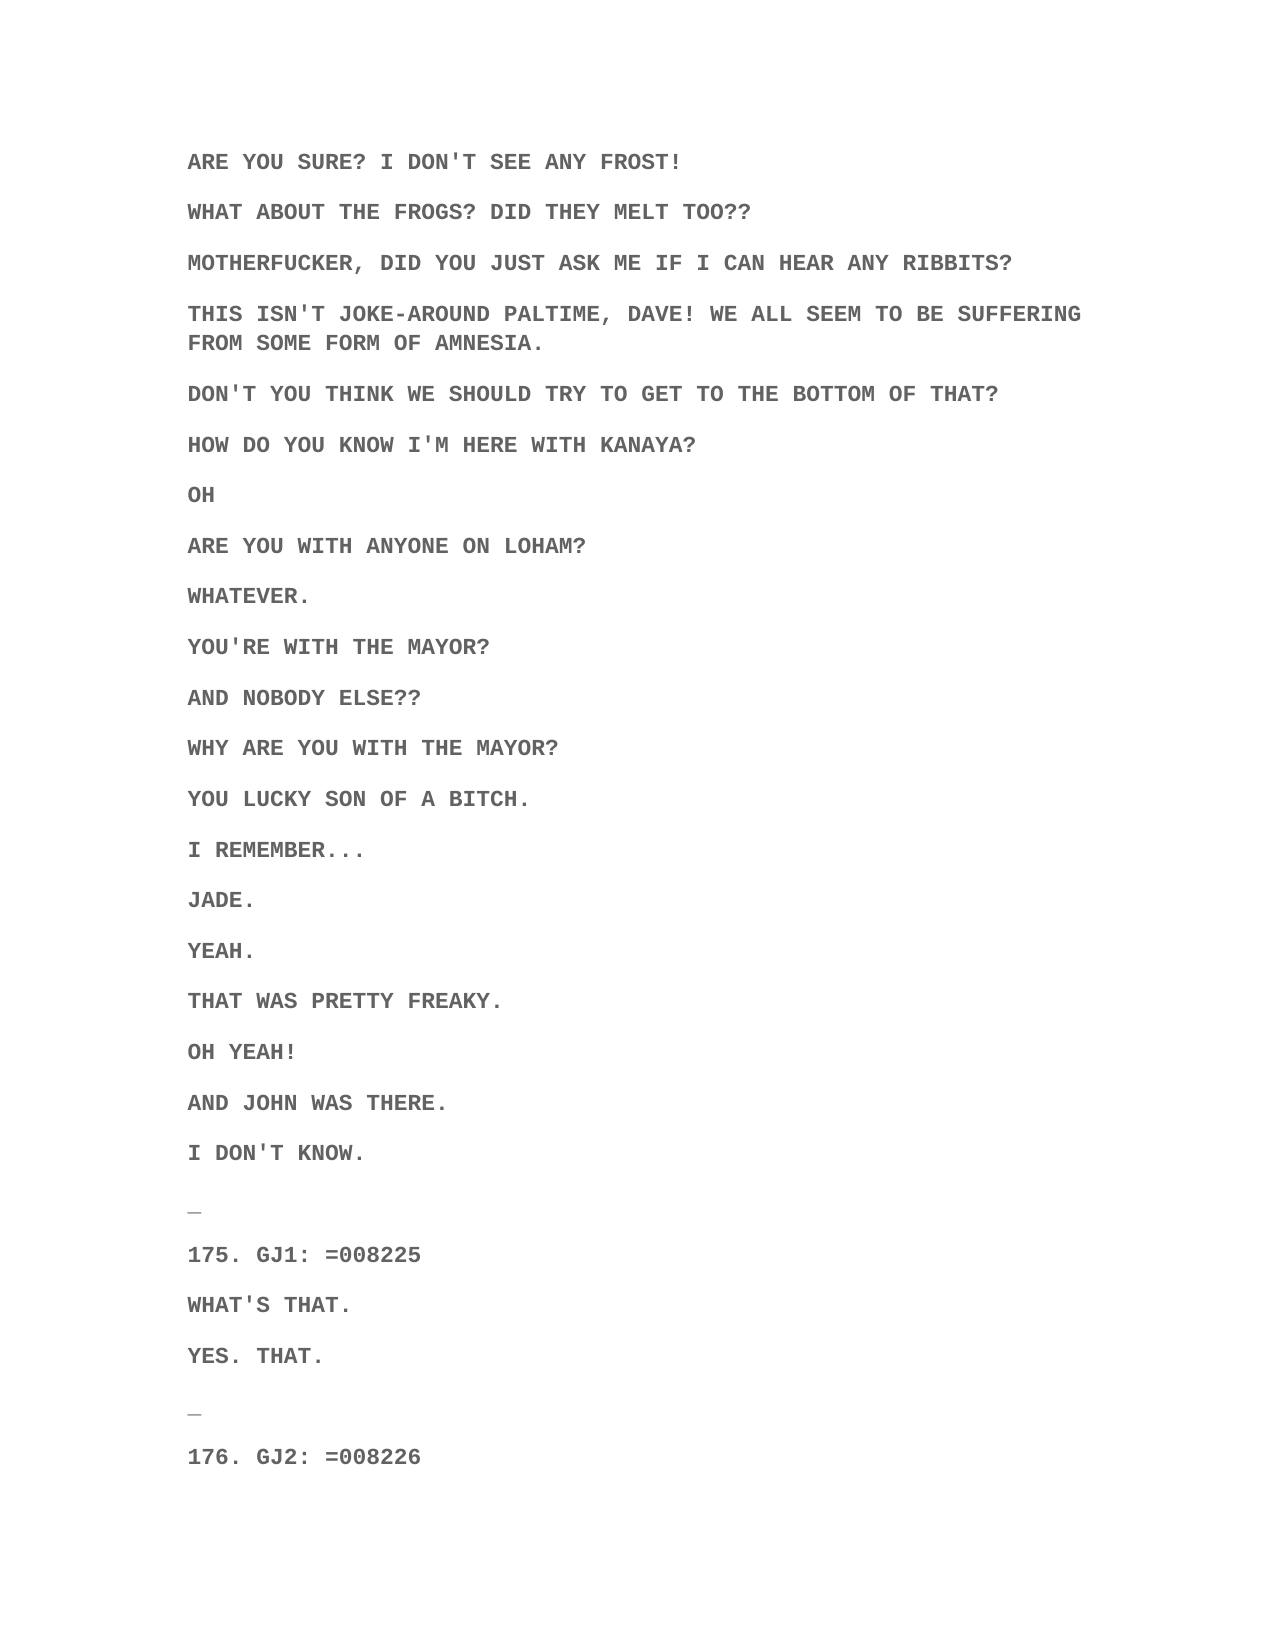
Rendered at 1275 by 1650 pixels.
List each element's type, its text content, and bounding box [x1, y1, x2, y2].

text HOW DO YOU KNOW I'M HERE WITH KANAYA? [187, 433, 1087, 459]
text YEAH. [187, 939, 1087, 965]
text I REMEMBER... [187, 838, 1087, 864]
text _ [187, 1395, 1087, 1421]
text WHAT ABOUT THE FROGS? DID THEY MELT TOO?? [187, 201, 1087, 227]
text AND NOBODY ELSE?? [187, 686, 1087, 712]
text JADE. [187, 888, 1087, 914]
text DON'T YOU THINK WE SHOULD TRY TO GET TO THE BOTTOM OF THAT? [187, 382, 1087, 408]
text WHY ARE YOU WITH THE MAYOR? [187, 737, 1087, 763]
text WHATEVER. [187, 585, 1087, 611]
text YOU LUCKY SON OF A BITCH. [187, 787, 1087, 813]
text YES. THAT. [187, 1344, 1087, 1370]
text ARE YOU WITH ANYONE ON LOHAM? [187, 534, 1087, 560]
text WHAT'S THAT. [187, 1293, 1087, 1319]
text OH [187, 483, 1087, 509]
text ARE YOU SURE? I DON'T SEE ANY FROST! [187, 150, 1087, 176]
text THIS ISN'T JOKE-AROUND PALTIME, DAVE! WE ALL SEEM TO BE SUFFERING FROM SOME FORM OF AMNESIA. [187, 302, 1087, 358]
text THAT WAS PRETTY FREAKY. [187, 990, 1087, 1016]
text AND JOHN WAS THERE. [187, 1091, 1087, 1117]
text YOU'RE WITH THE MAYOR? [187, 635, 1087, 661]
text MOTHERFUCKER, DID YOU JUST ASK ME IF I CAN HEAR ANY RIBBITS? [187, 251, 1087, 277]
text _ [187, 1192, 1087, 1218]
text I DON'T KNOW. [187, 1142, 1087, 1168]
text OH YEAH! [187, 1040, 1087, 1066]
text 176. GJ2: =008226 [187, 1445, 1087, 1471]
text 175. GJ1: =008225 [187, 1243, 1087, 1269]
